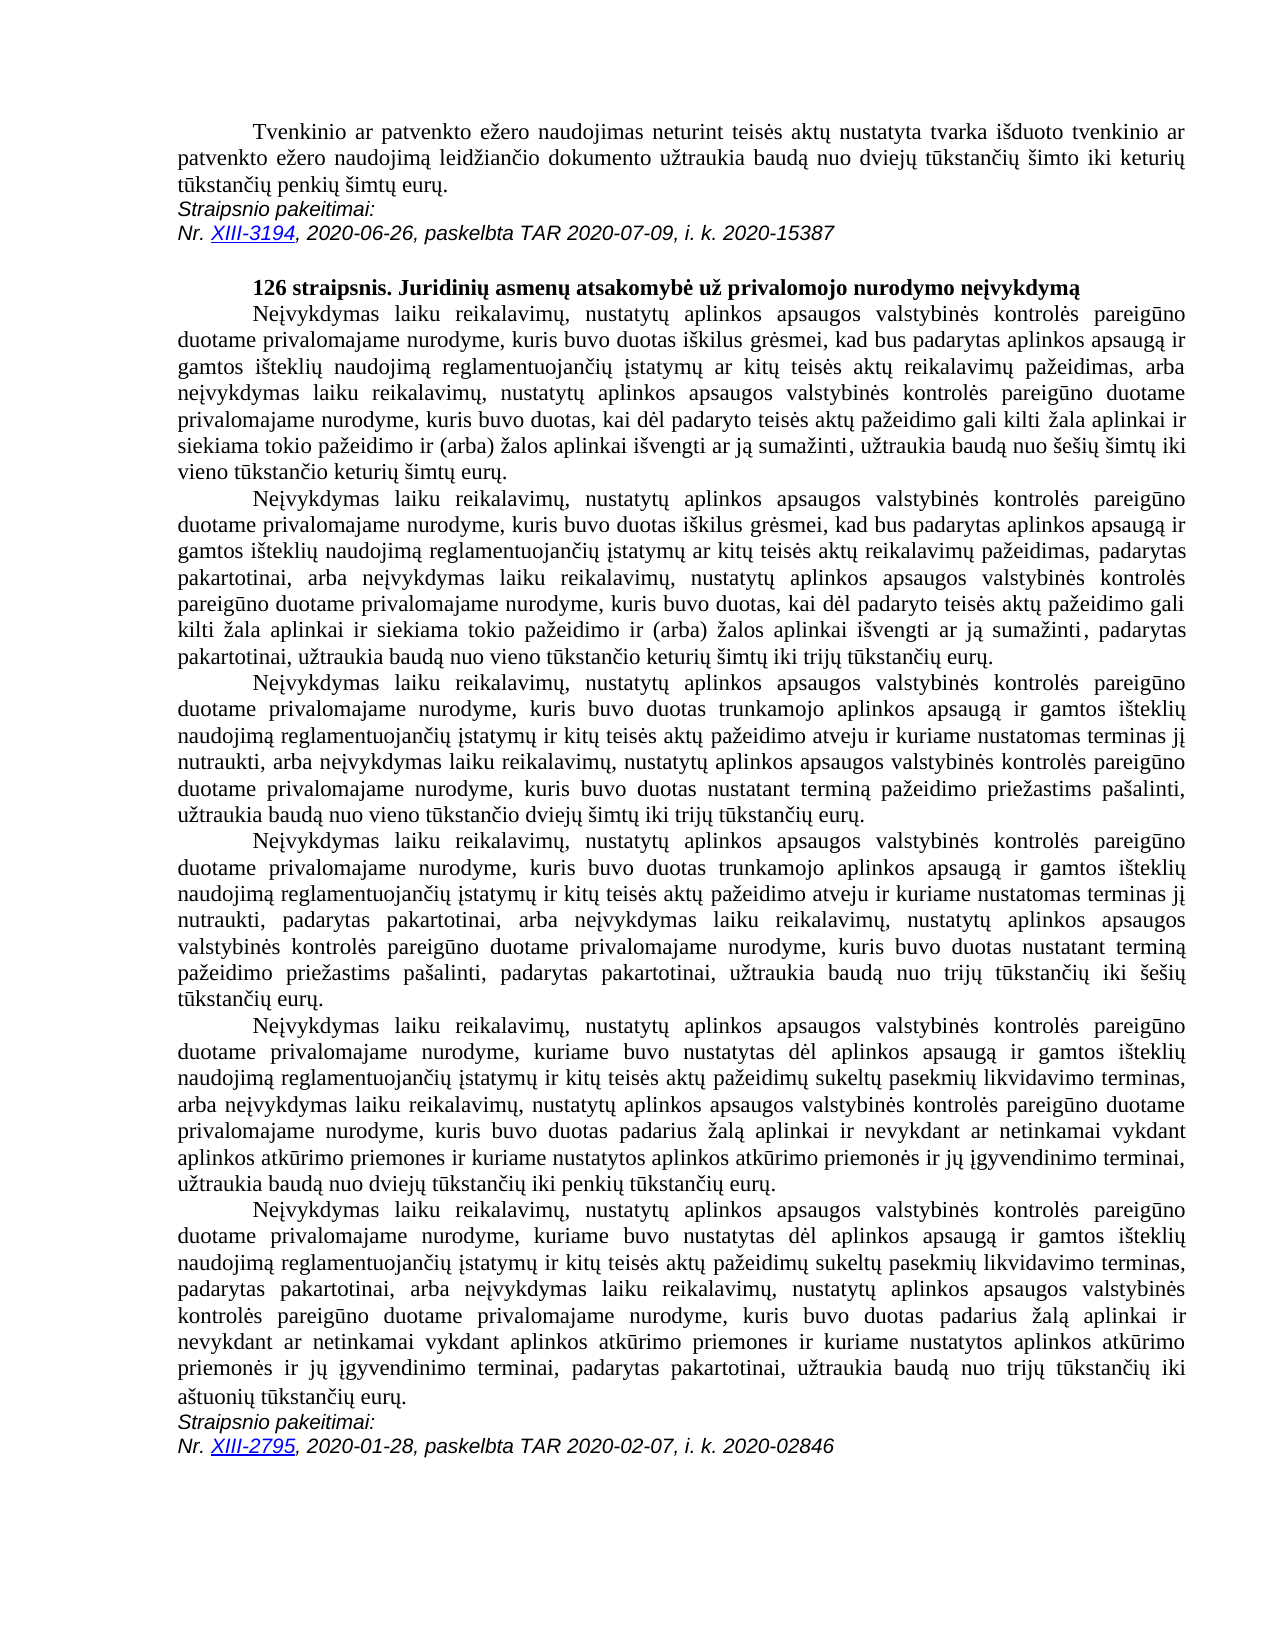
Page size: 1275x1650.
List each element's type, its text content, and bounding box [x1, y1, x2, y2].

text Neįvykdymas laiku reikalavimų, nustatytų aplinkos apsaugos valstybinės kontrolės pareigūno duotame privalomajame nurodyme, kuris buvo duotas iškilus grėsmei, kad bus padarytas aplinkos apsaugą ir gamtos išteklių naudojimą reglamentuojančių įstatymų ar kitų teisės aktų reikalavimų pažeidimas, padarytas pakartotinai, arba neįvykdymas laiku reikalavimų, nustatytų aplinkos apsaugos valstybinės kontrolės pareigūno duotame privalomajame nurodyme, kuris buvo duotas, kai dėl padaryto teisės aktų pažeidimo gali kilti žala aplinkai ir siekiama tokio pažeidimo ir (arba) žalos aplinkai išvengti ar ją sumažinti, padarytas pakartotinai, užtraukia baudą nuo vieno tūkstančio keturių šimtų iki trijų tūkstančių eurų. [177, 485, 1186, 669]
text Neįvykdymas laiku reikalavimų, nustatytų aplinkos apsaugos valstybinės kontrolės pareigūno duotame privalomajame nurodyme, kuris buvo duotas iškilus grėsmei, kad bus padarytas aplinkos apsaugą ir gamtos išteklių naudojimą reglamentuojančių įstatymų ar kitų teisės aktų reikalavimų pažeidimas, arba neįvykdymas laiku reikalavimų, nustatytų aplinkos apsaugos valstybinės kontrolės pareigūno duotame privalomajame nurodyme, kuris buvo duotas, kai dėl padaryto teisės aktų pažeidimo gali kilti žala aplinkai ir siekiama tokio pažeidimo ir (arba) žalos aplinkai išvengti ar ją sumažinti, užtraukia baudą nuo šešių šimtų iki vieno tūkstančio keturių šimtų eurų. [177, 300, 1186, 485]
text Straipsnio pakeitimai: [177, 1409, 1186, 1433]
text Neįvykdymas laiku reikalavimų, nustatytų aplinkos apsaugos valstybinės kontrolės pareigūno duotame privalomajame nurodyme, kuriame buvo nustatytas dėl aplinkos apsaugą ir gamtos išteklių naudojimą reglamentuojančių įstatymų ir kitų teisės aktų pažeidimų sukeltų pasekmių likvidavimo terminas, padarytas pakartotinai, arba neįvykdymas laiku reikalavimų, nustatytų aplinkos apsaugos valstybinės kontrolės pareigūno duotame privalomajame nurodyme, kuris buvo duotas padarius žalą aplinkai ir nevykdant ar netinkamai vykdant aplinkos atkūrimo priemones ir kuriame nustatytos aplinkos atkūrimo priemonės ir jų įgyvendinimo terminai, padarytas pakartotinai, užtraukia baudą nuo trijų tūkstančių iki aštuonių tūkstančių eurų. [177, 1196, 1186, 1409]
text Neįvykdymas laiku reikalavimų, nustatytų aplinkos apsaugos valstybinės kontrolės pareigūno duotame privalomajame nurodyme, kuriame buvo nustatytas dėl aplinkos apsaugą ir gamtos išteklių naudojimą reglamentuojančių įstatymų ir kitų teisės aktų pažeidimų sukeltų pasekmių likvidavimo terminas, arba neįvykdymas laiku reikalavimų, nustatytų aplinkos apsaugos valstybinės kontrolės pareigūno duotame privalomajame nurodyme, kuris buvo duotas padarius žalą aplinkai ir nevykdant ar netinkamai vykdant aplinkos atkūrimo priemones ir kuriame nustatytos aplinkos atkūrimo priemonės ir jų įgyvendinimo terminai, užtraukia baudą nuo dviejų tūkstančių iki penkių tūkstančių eurų. [177, 1012, 1186, 1196]
text 126 straipsnis. Juridinių asmenų atsakomybė už privalomojo nurodymo neįvykdymą [252, 274, 1186, 300]
text Nr. XIII-2795, 2020-01-28, paskelbta TAR 2020-02-07, i. k. 2020-02846 [177, 1433, 1186, 1457]
text Neįvykdymas laiku reikalavimų, nustatytų aplinkos apsaugos valstybinės kontrolės pareigūno duotame privalomajame nurodyme, kuris buvo duotas trunkamojo aplinkos apsaugą ir gamtos išteklių naudojimą reglamentuojančių įstatymų ir kitų teisės aktų pažeidimo atveju ir kuriame nustatomas terminas jį nutraukti, arba neįvykdymas laiku reikalavimų, nustatytų aplinkos apsaugos valstybinės kontrolės pareigūno duotame privalomajame nurodyme, kuris buvo duotas nustatant terminą pažeidimo priežastims pašalinti, užtraukia baudą nuo vieno tūkstančio dviejų šimtų iki trijų tūkstančių eurų. [177, 669, 1186, 827]
text Nr. XIII-3194, 2020-06-26, paskelbta TAR 2020-07-09, i. k. 2020-15387 [177, 221, 1186, 245]
text Neįvykdymas laiku reikalavimų, nustatytų aplinkos apsaugos valstybinės kontrolės pareigūno duotame privalomajame nurodyme, kuris buvo duotas trunkamojo aplinkos apsaugą ir gamtos išteklių naudojimą reglamentuojančių įstatymų ir kitų teisės aktų pažeidimo atveju ir kuriame nustatomas terminas jį nutraukti, padarytas pakartotinai, arba neįvykdymas laiku reikalavimų, nustatytų aplinkos apsaugos valstybinės kontrolės pareigūno duotame privalomajame nurodyme, kuris buvo duotas nustatant terminą pažeidimo priežastims pašalinti, padarytas pakartotinai, užtraukia baudą nuo trijų tūkstančių iki šešių tūkstančių eurų. [177, 827, 1186, 1012]
text Tvenkinio ar patvenkto ežero naudojimas neturint teisės aktų nustatyta tvarka išduoto tvenkinio ar patvenkto ežero naudojimą leidžiančio dokumento užtraukia baudą nuo dviejų tūkstančių šimto iki keturių tūkstančių penkių šimtų eurų. [177, 118, 1186, 197]
text Straipsnio pakeitimai: [177, 197, 1186, 221]
